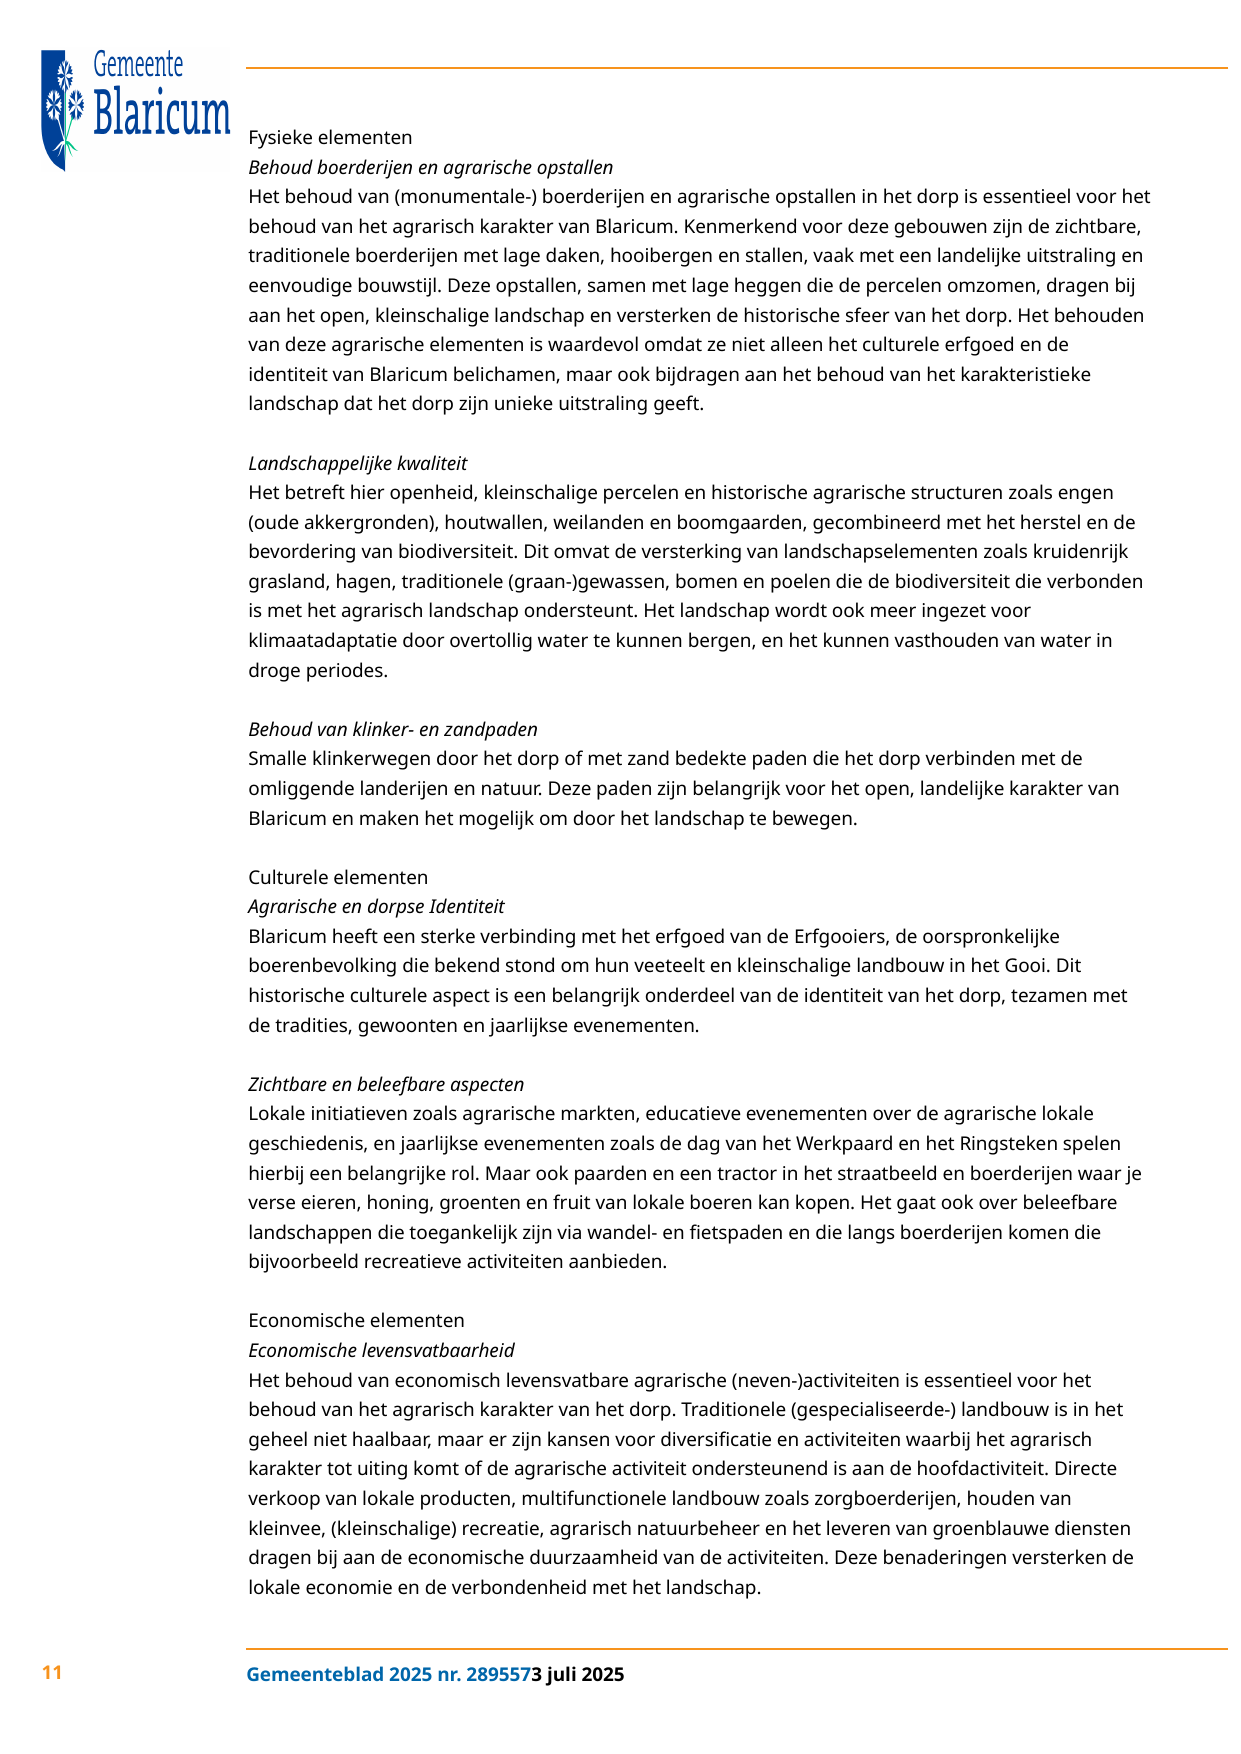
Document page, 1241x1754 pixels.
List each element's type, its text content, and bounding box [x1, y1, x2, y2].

text Culturele elementen [248, 864, 1152, 890]
text Lokale initiatieven zoals agrarische markten, educatieve evenementen over de agrarische lokale geschiedenis, en jaarlijkse evenementen zoals de dag van het Werkpaard en het Ringsteken spelen hierbij een belangrijke rol. Maar ook paarden en een tractor in het straatbeeld en boerderijen waar je verse eieren, honing, groenten en fruit van lokale boeren kan kopen. Het gaat ook over beleefbare landschappen die toegankelijk zijn via wandel- en fietspaden en die langs boerderijen komen die bijvoorbeeld recreatieve activiteiten aanbieden. [248, 1101, 1152, 1274]
text Het betreft hier openheid, kleinschalige percelen en historische agrarische structuren zoals engen (oude akkergronden), houtwallen, weilanden en boomgaarden, gecombineerd met het herstel en de bevordering van biodiversiteit. Dit omvat de versterking van landschapselementen zoals kruidenrijk grasland, hagen, traditionele (graan-)gewassen, bomen en poelen die de biodiversiteit die verbonden is met het agrarisch landschap ondersteunt. Het landschap wordt ook meer ingezet voor klimaatadaptatie door overtollig water te kunnen bergen, en het kunnen vasthouden van water in droge periodes. [248, 479, 1152, 683]
text Het behoud van economisch levensvatbare agrarische (neven-)activiteiten is essentieel voor het behoud van het agrarisch karakter van het dorp. Traditionele (gespecialiseerde-) landbouw is in het geheel niet haalbaar, maar er zijn kansen voor diversificatie en activiteiten waarbij het agrarisch karakter tot uiting komt of de agrarische activiteit ondersteunend is aan de hoofdactiviteit. Directe verkoop van lokale producten, multifunctionele landbouw zoals zorgboerderijen, houden van kleinvee, (kleinschalige) recreatie, agrarisch natuurbeheer en het leveren van groenblauwe diensten dragen bij aan de economische duurzaamheid van de activiteiten. Deze benaderingen versterken de lokale economie en de verbondenheid met het landschap. [248, 1367, 1152, 1600]
text Agrarische en dorpse Identiteit [248, 893, 1152, 919]
text Economische levensvatbaarheid [248, 1337, 1152, 1363]
text Behoud van klinker- en zandpaden [248, 716, 1152, 742]
text Het behoud van (monumentale-) boerderijen en agrarische opstallen in het dorp is essentieel voor het behoud van het agrarisch karakter van Blaricum. Kenmerkend voor deze gebouwen zijn de zichtbare, traditionele boerderijen met lage daken, hooibergen en stallen, vaak met een landelijke uitstraling en eenvoudige bouwstijl. Deze opstallen, samen met lage heggen die de percelen omzomen, dragen bij aan het open, kleinschalige landschap en versterken de historische sfeer van het dorp. Het behouden van deze agrarische elementen is waardevol omdat ze niet alleen het culturele erfgoed en de identiteit van Blaricum belichamen, maar ook bijdragen aan het behoud van het karakteristieke landschap dat het dorp zijn unieke uitstraling geeft. [248, 183, 1152, 416]
text Behoud boerderijen en agrarische opstallen [248, 154, 1152, 180]
text Blaricum heeft een sterke verbinding met het erfgoed van de Erfgooiers, de oorspronkelijke boerenbevolking die bekend stond om hun veeteelt en kleinschalige landbouw in het Gooi. Dit historische culturele aspect is een belangrijk onderdeel van de identiteit van het dorp, tezamen met de tradities, gewoonten en jaarlijkse evenementen. [248, 923, 1152, 1038]
text Fysieke elementen [248, 124, 1152, 150]
picture [41, 47, 231, 172]
text Landschappelijke kwaliteit [248, 450, 1152, 476]
text Economische elementen [248, 1308, 1152, 1333]
text Zichtbare en beleefbare aspecten [248, 1071, 1152, 1097]
text Smalle klinkerwegen door het dorp of met zand bedekte paden die het dorp verbinden met de omliggende landerijen en natuur. Deze paden zijn belangrijk voor het open, landelijke karakter van Blaricum en maken het mogelijk om door het landschap te bewegen. [248, 746, 1152, 831]
